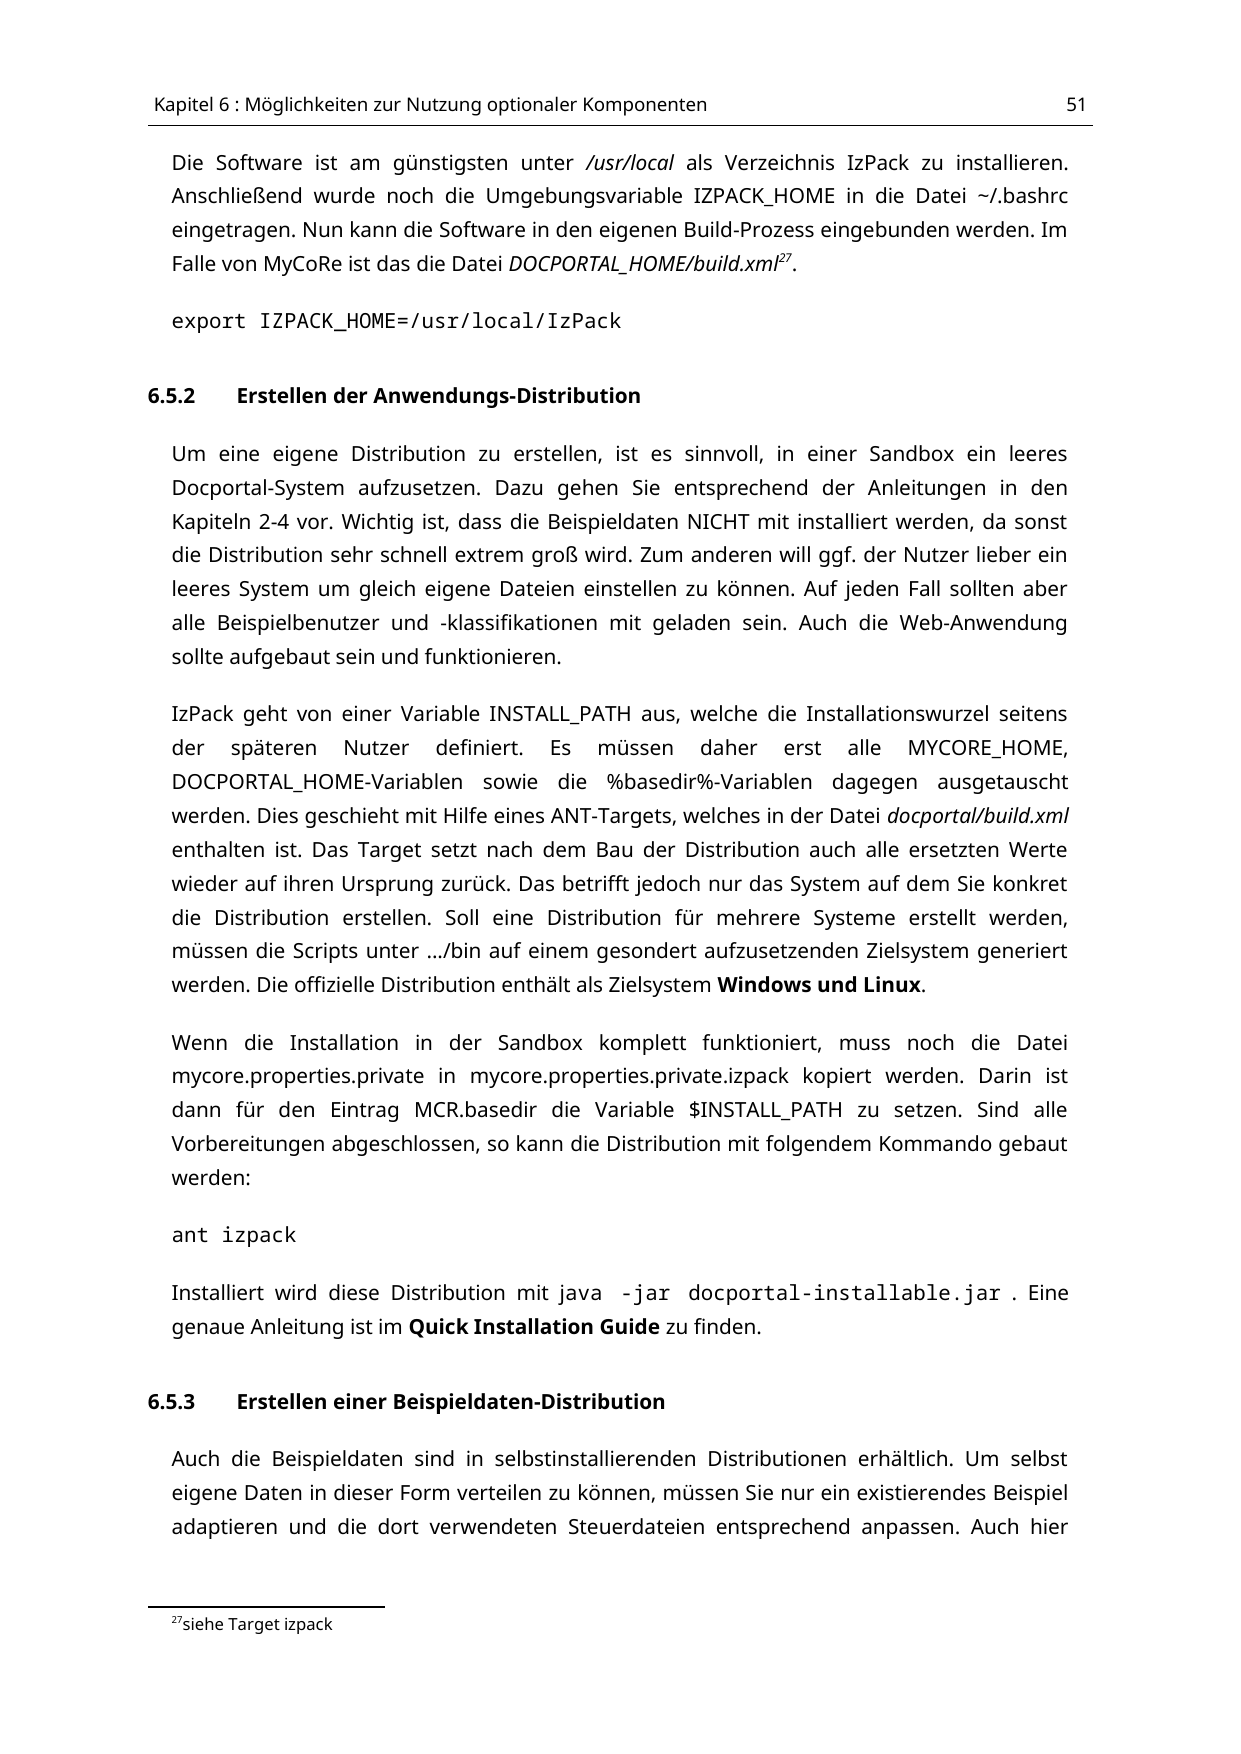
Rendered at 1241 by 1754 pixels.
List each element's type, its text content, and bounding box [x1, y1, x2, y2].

subtitle Erstellen einer Beispieldaten-Distribution [148, 1387, 1092, 1415]
text IzPack geht von einer Variable INSTALL_PATH aus, welche die Installationswurzel seitens der späteren Nutzer definiert. Es müssen daher erst alle MYCORE_HOME, DOCPORTAL_HOME-Variablen sowie die %basedir%-Variablen dagegen ausgetauscht werden. Dies geschieht mit Hilfe eines ANT-Targets, welches in der Datei docportal/build.xml enthalten ist. Das Target setzt nach dem Bau der Distribution auch alle ersetzten Werte wieder auf ihren Ursprung zurück. Das betrifft jedoch nur das System auf dem Sie konkret die Distribution erstellen. Soll eine Distribution für mehrere Systeme erstellt werden, müssen die Scripts unter .../bin auf einem gesondert aufzusetzenden Zielsystem generiert werden. Die offizielle Distribution enthält als Zielsystem Windows und Linux. [171, 699, 1069, 999]
text Die Software ist am günstigsten unter /usr/local als Verzeichnis IzPack zu installieren. Anschließend wurde noch die Umgebungsvariable IZPACK_HOME in die Datei ~/.bashrc eingetragen. Nun kann die Software in den eigenen Build-Prozess eingebunden werden. Im Falle von MyCoRe ist das die Datei DOCPORTAL_HOME/build.xml. [171, 148, 1069, 277]
text Wenn die Installation in der Sandbox komplett funktioniert, muss noch die Datei mycore.properties.private in mycore.properties.private.izpack kopiert werden. Darin ist dann für den Eintrag MCR.basedir die Variable $INSTALL_PATH zu setzen. Sind alle Vorbereitungen abgeschlossen, so kann die Distribution mit folgendem Kommando gebaut werden: [171, 1028, 1069, 1191]
text Installiert wird diese Distribution mit java -jar docportal-installable.jar . Eine genaue Anleitung ist im Quick Installation Guide zu finden. [171, 1278, 1069, 1340]
text Auch die Beispieldaten sind in selbstinstallierenden Distributionen erhältlich. Um selbst eigene Daten in dieser Form verteilen zu können, müssen Sie nur ein existierendes Beispiel adaptieren und die dort verwendeten Steuerdateien entsprechend anpassen. Auch hier [171, 1444, 1069, 1540]
text export IZPACK_HOME=/usr/local/IzPack [171, 307, 1069, 335]
text siehe Target izpack [171, 1613, 1069, 1636]
subtitle Erstellen der Anwendungs-Distribution [148, 382, 1092, 410]
text Um eine eigene Distribution zu erstellen, ist es sinnvoll, in einer Sandbox ein leeres Docportal-System aufzusetzen. Dazu gehen Sie entsprechend der Anleitungen in den Kapiteln 2-4 vor. Wichtig ist, dass die Beispieldaten NICHT mit installiert werden, da sonst die Distribution sehr schnell extrem groß wird. Zum anderen will ggf. der Nutzer lieber ein leeres System um gleich eigene Dateien einstellen zu können. Auf jeden Fall sollten aber alle Beispielbenutzer und -klassifikationen mit geladen sein. Auch die Web-Anwendung sollte aufgebaut sein und funktionieren. [171, 439, 1069, 670]
text ant izpack [171, 1221, 1069, 1249]
